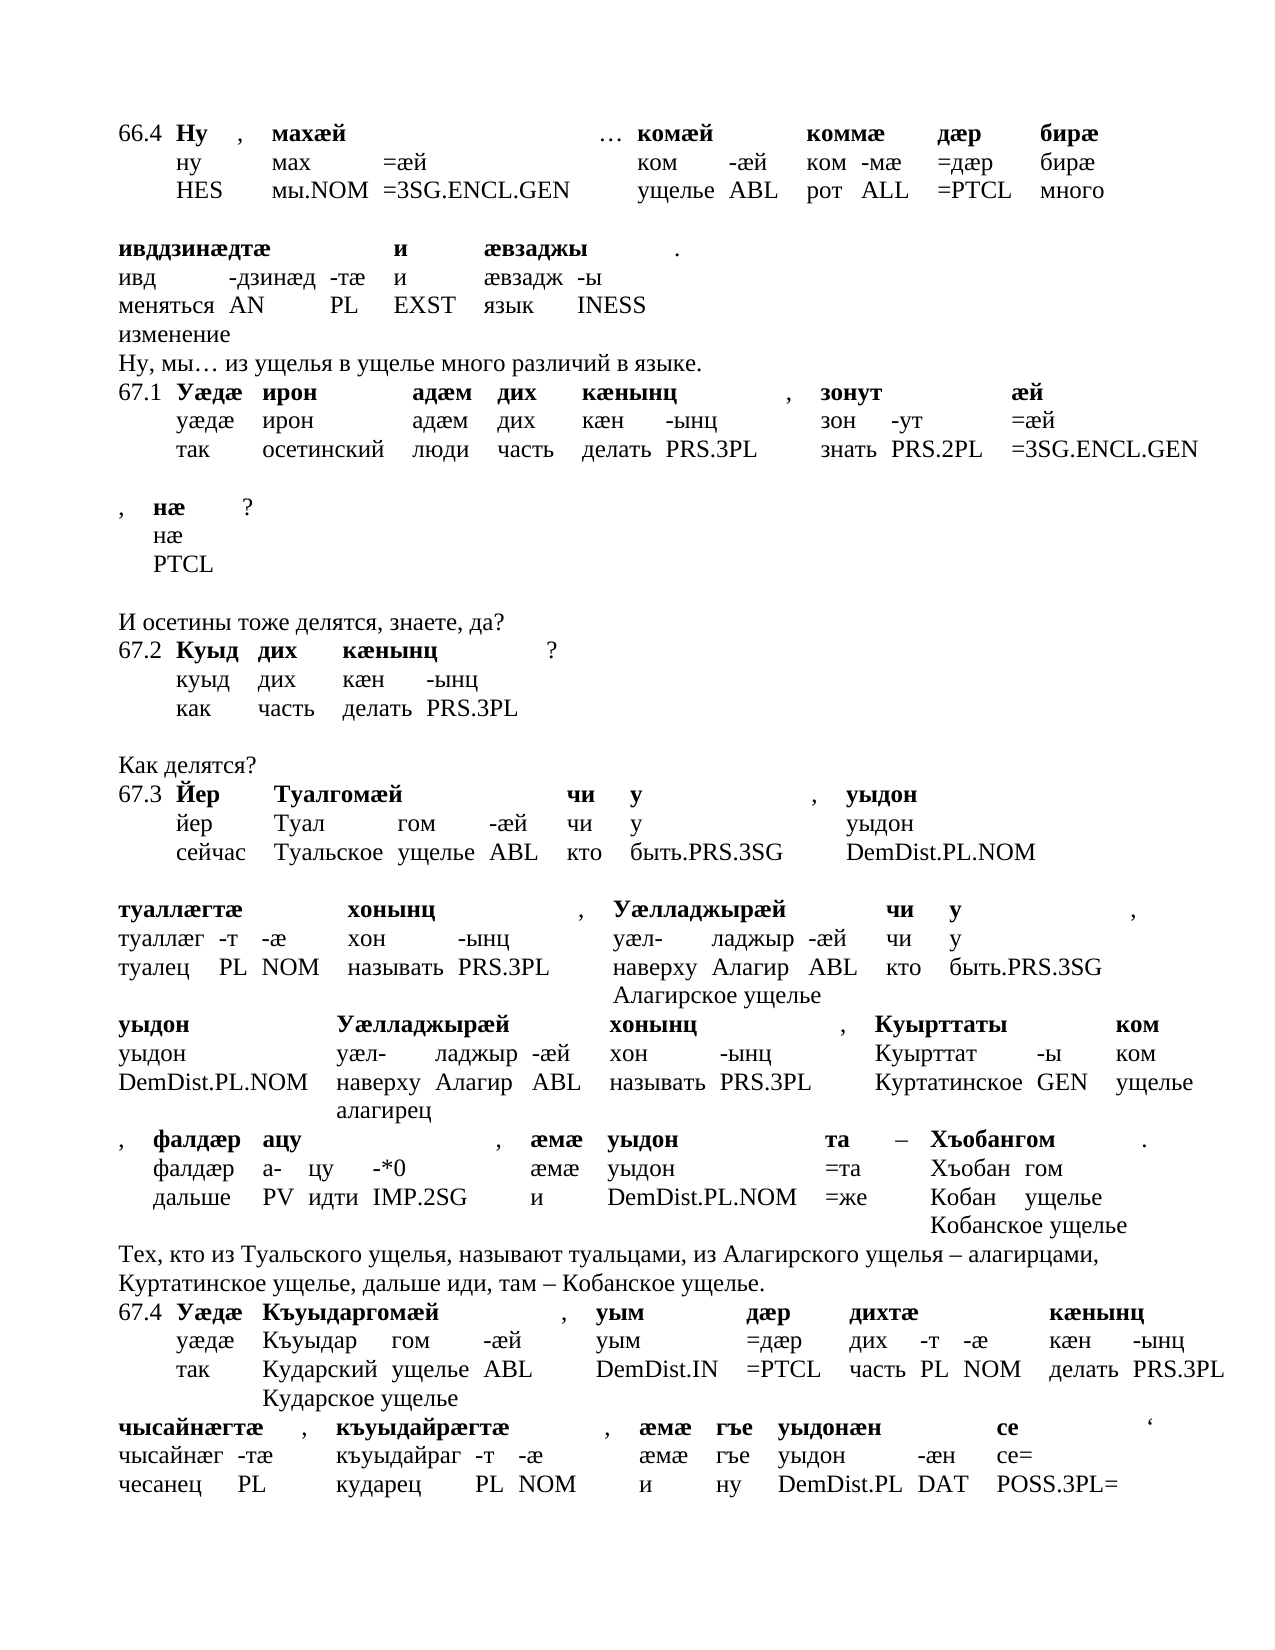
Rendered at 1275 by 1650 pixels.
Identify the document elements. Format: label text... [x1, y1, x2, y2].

text ущелье [1116, 1067, 1193, 1096]
text комæй [637, 118, 793, 147]
text уæдæ [176, 1326, 234, 1354]
text так [176, 434, 234, 463]
text 66.4 [118, 118, 162, 147]
text Алагир [711, 952, 794, 981]
text хонынц [347, 894, 564, 923]
text -æй [532, 1038, 582, 1067]
text , [578, 894, 599, 923]
text PL [218, 952, 248, 981]
text осетинский [262, 434, 384, 463]
text зонут [820, 377, 997, 406]
text ABL [729, 176, 779, 204]
text чысайнæгтæ [118, 1412, 287, 1441]
text DemDist.PL.NOM [607, 1182, 797, 1211]
text Куырттаты [874, 1009, 1102, 1038]
text коммæ [806, 118, 923, 147]
text -т [920, 1326, 949, 1354]
text меняться [118, 291, 215, 319]
text -æн [917, 1441, 969, 1469]
text а- [262, 1153, 294, 1182]
text Алагир [435, 1067, 518, 1096]
text та [825, 1124, 881, 1153]
text алагирец [336, 1096, 596, 1124]
text Туалгомæй [274, 779, 553, 808]
text =дæр [937, 147, 1012, 176]
text рот [806, 176, 847, 204]
text PRS.3PL [665, 434, 758, 463]
text дих [497, 406, 554, 434]
text кæн [1049, 1326, 1119, 1354]
text ‘ [1146, 1412, 1167, 1441]
text цу [308, 1153, 359, 1182]
text нæ [153, 521, 214, 549]
text NOM [261, 952, 320, 981]
text И осетины тоже делятся, знаете, да? [118, 607, 1249, 636]
text бирæ [1040, 118, 1118, 147]
text Тех, кто из Туальского ущелья, называют туальцами, из Алагирского ущелья – алагирцами, Куртатинское ущелье, дальше иди, там – Кобанское ущелье. [118, 1239, 1249, 1297]
text дих [497, 377, 568, 406]
text -ынц [719, 1038, 812, 1067]
text кæнынц [342, 636, 532, 664]
text ALL [861, 176, 909, 204]
text Хъобангом [930, 1124, 1127, 1153]
text ком [806, 147, 847, 176]
text чи [886, 923, 922, 952]
text уыдон [607, 1124, 811, 1153]
text HES [176, 176, 223, 204]
text Куыд [176, 636, 244, 664]
text язык [483, 291, 563, 319]
text туаллæгтæ [118, 894, 334, 923]
text . [674, 233, 695, 262]
text чи [886, 894, 935, 923]
text часть [258, 693, 315, 722]
text уым [596, 1326, 718, 1354]
text изменение [118, 319, 379, 348]
text -æ [963, 1326, 1021, 1354]
text -ы [577, 262, 646, 291]
text Куырттат [874, 1038, 1023, 1067]
text -æй [483, 1326, 533, 1354]
text DAT [917, 1469, 969, 1498]
text гом [1024, 1153, 1102, 1182]
text се= [996, 1441, 1118, 1469]
text -тæ [237, 1441, 273, 1469]
text уæл- [336, 1038, 421, 1067]
text -дзинæд [229, 262, 316, 291]
text гом [391, 1326, 469, 1354]
text -ут [891, 406, 983, 434]
text =3SG.ENCL.GEN [1011, 434, 1199, 463]
text чи [567, 779, 616, 808]
text уыдон [846, 808, 1036, 837]
text PL [920, 1354, 949, 1383]
text бирæ [1040, 147, 1104, 176]
text у [630, 779, 797, 808]
text фалдæр [153, 1124, 248, 1153]
text йер [176, 808, 246, 837]
text -ынц [1133, 1326, 1225, 1354]
text -ынц [426, 664, 518, 693]
text ABL [532, 1067, 582, 1096]
text ? [546, 636, 567, 664]
text INESS [577, 291, 646, 319]
text делать [582, 434, 652, 463]
text -æ [518, 1441, 576, 1469]
text так [176, 1354, 234, 1383]
text идти [308, 1182, 359, 1211]
text чысайнæг [118, 1441, 223, 1469]
text GEN [1037, 1067, 1088, 1096]
text уыдон [118, 1038, 308, 1067]
text хонынц [609, 1009, 826, 1038]
text ущелье [391, 1354, 469, 1383]
text -т [475, 1441, 504, 1469]
text =PTCL [746, 1354, 821, 1383]
text -ы [1037, 1038, 1088, 1067]
text дих [849, 1326, 906, 1354]
text кæнынц [1049, 1297, 1239, 1326]
text гъе [716, 1412, 764, 1441]
text часть [497, 434, 554, 463]
text мы.NOM [272, 176, 369, 204]
text æвзадж [483, 262, 563, 291]
text , [495, 1124, 516, 1153]
text гъе [716, 1441, 750, 1469]
text POSS.3PL= [996, 1469, 1118, 1498]
text NOM [518, 1469, 576, 1498]
text Туальское [274, 837, 383, 866]
text дальше [153, 1182, 235, 1211]
text Туал [274, 808, 383, 837]
text люди [412, 434, 469, 463]
text DemDist.PL [778, 1469, 903, 1498]
text Йер [176, 779, 260, 808]
text Куртатинское [874, 1067, 1023, 1096]
text дæр [746, 1297, 835, 1326]
text PRS.3PL [1133, 1354, 1225, 1383]
text се [996, 1412, 1132, 1441]
text Уæлладжырæй [336, 1009, 596, 1038]
text =PTCL [937, 176, 1012, 204]
text ущелье [397, 837, 475, 866]
text DemDist.PL.NOM [846, 837, 1036, 866]
text уæдæ [176, 406, 234, 434]
text наверху [613, 952, 698, 981]
text , [786, 377, 807, 406]
text чесанец [118, 1469, 223, 1498]
text ирон [262, 377, 398, 406]
text PRS.2PL [891, 434, 983, 463]
text къуыдайраг [336, 1441, 461, 1469]
text , [561, 1297, 582, 1326]
text æвзаджы [483, 233, 660, 262]
text ABL [808, 952, 858, 981]
text Уæлладжырæй [613, 894, 872, 923]
text уыдон [846, 779, 1050, 808]
text у [949, 894, 1116, 923]
text PRS.3PL [458, 952, 550, 981]
text уым [596, 1297, 732, 1326]
text много [1040, 176, 1104, 204]
text зон [820, 406, 877, 434]
text адæм [412, 406, 469, 434]
text EXST [393, 291, 456, 319]
text =æй [383, 147, 571, 176]
text Как делятся? [118, 751, 1249, 779]
text называть [347, 952, 444, 981]
text кто [886, 952, 922, 981]
text гом [397, 808, 475, 837]
text Ну, мы… из ущелья в ущелье много различий в языке. [118, 348, 1249, 377]
text уыдонæн [778, 1412, 983, 1441]
text быть.PRS.3SG [630, 837, 783, 866]
text и [393, 262, 456, 291]
text Кобан [930, 1182, 1011, 1211]
text -æй [489, 808, 539, 837]
text , [118, 1124, 139, 1153]
text 67.3 [118, 779, 162, 808]
text Къуыдаргомæй [262, 1297, 547, 1326]
text сейчас [176, 837, 246, 866]
text кто [567, 837, 602, 866]
text ну [176, 147, 202, 176]
text -мæ [861, 147, 909, 176]
text туалец [118, 952, 205, 981]
text PL [237, 1469, 273, 1498]
text IMP.2SG [372, 1182, 468, 1211]
text PV [262, 1182, 294, 1211]
text кæнынц [582, 377, 772, 406]
text куыд [176, 664, 230, 693]
text =æй [1011, 406, 1199, 434]
text -æй [808, 923, 858, 952]
text Хъобан [930, 1153, 1011, 1182]
text -æй [729, 147, 779, 176]
text Уæдæ [176, 377, 248, 406]
text ? [242, 492, 263, 521]
text ущелье [637, 176, 715, 204]
text æмæ [639, 1412, 702, 1441]
text фалдæр [153, 1153, 235, 1182]
text знать [820, 434, 877, 463]
text PL [475, 1469, 504, 1498]
text делать [342, 693, 412, 722]
text ABL [483, 1354, 533, 1383]
text AN [229, 291, 316, 319]
text дæр [937, 118, 1026, 147]
text – [895, 1124, 916, 1153]
text Ну [176, 118, 223, 147]
text -т [218, 923, 248, 952]
text Кударский [262, 1354, 378, 1383]
text кударец [336, 1469, 461, 1498]
text =3SG.ENCL.GEN [383, 176, 571, 204]
text 67.2 [118, 636, 162, 664]
text NOM [963, 1354, 1021, 1383]
text DemDist.PL.NOM [118, 1067, 308, 1096]
text и [530, 1182, 579, 1211]
text кæн [582, 406, 652, 434]
text Кударское ущелье [262, 1383, 547, 1412]
text … [598, 118, 623, 147]
text быть.PRS.3SG [949, 952, 1103, 981]
text , [604, 1412, 625, 1441]
text наверху [336, 1067, 421, 1096]
text и [393, 233, 470, 262]
text уæл- [613, 923, 698, 952]
text дих [258, 664, 315, 693]
text PRS.3PL [426, 693, 518, 722]
text æмæ [530, 1124, 593, 1153]
text дихтæ [849, 1297, 1035, 1326]
text ABL [489, 837, 539, 866]
text ком [1116, 1009, 1207, 1038]
text DemDist.IN [596, 1354, 718, 1383]
text ладжыр [435, 1038, 518, 1067]
text къуыдайрæгтæ [336, 1412, 590, 1441]
text адæм [412, 377, 483, 406]
text æй [1011, 377, 1213, 406]
text называть [609, 1067, 706, 1096]
text дих [258, 636, 329, 664]
text PTCL [153, 549, 214, 578]
text уыдон [607, 1153, 797, 1182]
text хон [347, 923, 444, 952]
text =же [825, 1182, 868, 1211]
text 67.1 [118, 377, 162, 406]
text уыдон [778, 1441, 903, 1469]
text Уæдæ [176, 1297, 248, 1326]
text у [949, 923, 1103, 952]
text , [118, 492, 139, 521]
text кæн [342, 664, 412, 693]
text ивд [118, 262, 215, 291]
text -ынц [665, 406, 758, 434]
text ацу [262, 1124, 482, 1153]
text и [639, 1469, 688, 1498]
text æмæ [639, 1441, 688, 1469]
text ирон [262, 406, 384, 434]
text чи [567, 808, 602, 837]
text ладжыр [711, 923, 794, 952]
text мах [272, 147, 369, 176]
text æмæ [530, 1153, 579, 1182]
text ну [716, 1469, 750, 1498]
text ком [1116, 1038, 1193, 1067]
text Алагирское ущелье [613, 981, 872, 1009]
text туаллæг [118, 923, 205, 952]
text -æ [261, 923, 320, 952]
text . [1141, 1124, 1162, 1153]
text нæ [153, 492, 228, 521]
text =дæр [746, 1326, 821, 1354]
text , [840, 1009, 861, 1038]
text делать [1049, 1354, 1119, 1383]
text PL [329, 291, 366, 319]
text хон [609, 1038, 706, 1067]
text махæй [272, 118, 584, 147]
text как [176, 693, 230, 722]
text PRS.3PL [719, 1067, 812, 1096]
text -тæ [329, 262, 366, 291]
text , [811, 779, 832, 808]
text Кобанское ущелье [930, 1211, 1127, 1239]
text -*0 [372, 1153, 468, 1182]
text , [1130, 894, 1151, 923]
text , [237, 118, 258, 147]
text ущелье [1024, 1182, 1102, 1211]
text у [630, 808, 783, 837]
text уыдон [118, 1009, 322, 1038]
text ивддзинæдтæ [118, 233, 379, 262]
text -ынц [458, 923, 550, 952]
text 67.4 [118, 1297, 162, 1326]
text =та [825, 1153, 868, 1182]
text часть [849, 1354, 906, 1383]
text , [301, 1412, 322, 1441]
text ком [637, 147, 715, 176]
text Къуыдар [262, 1326, 378, 1354]
